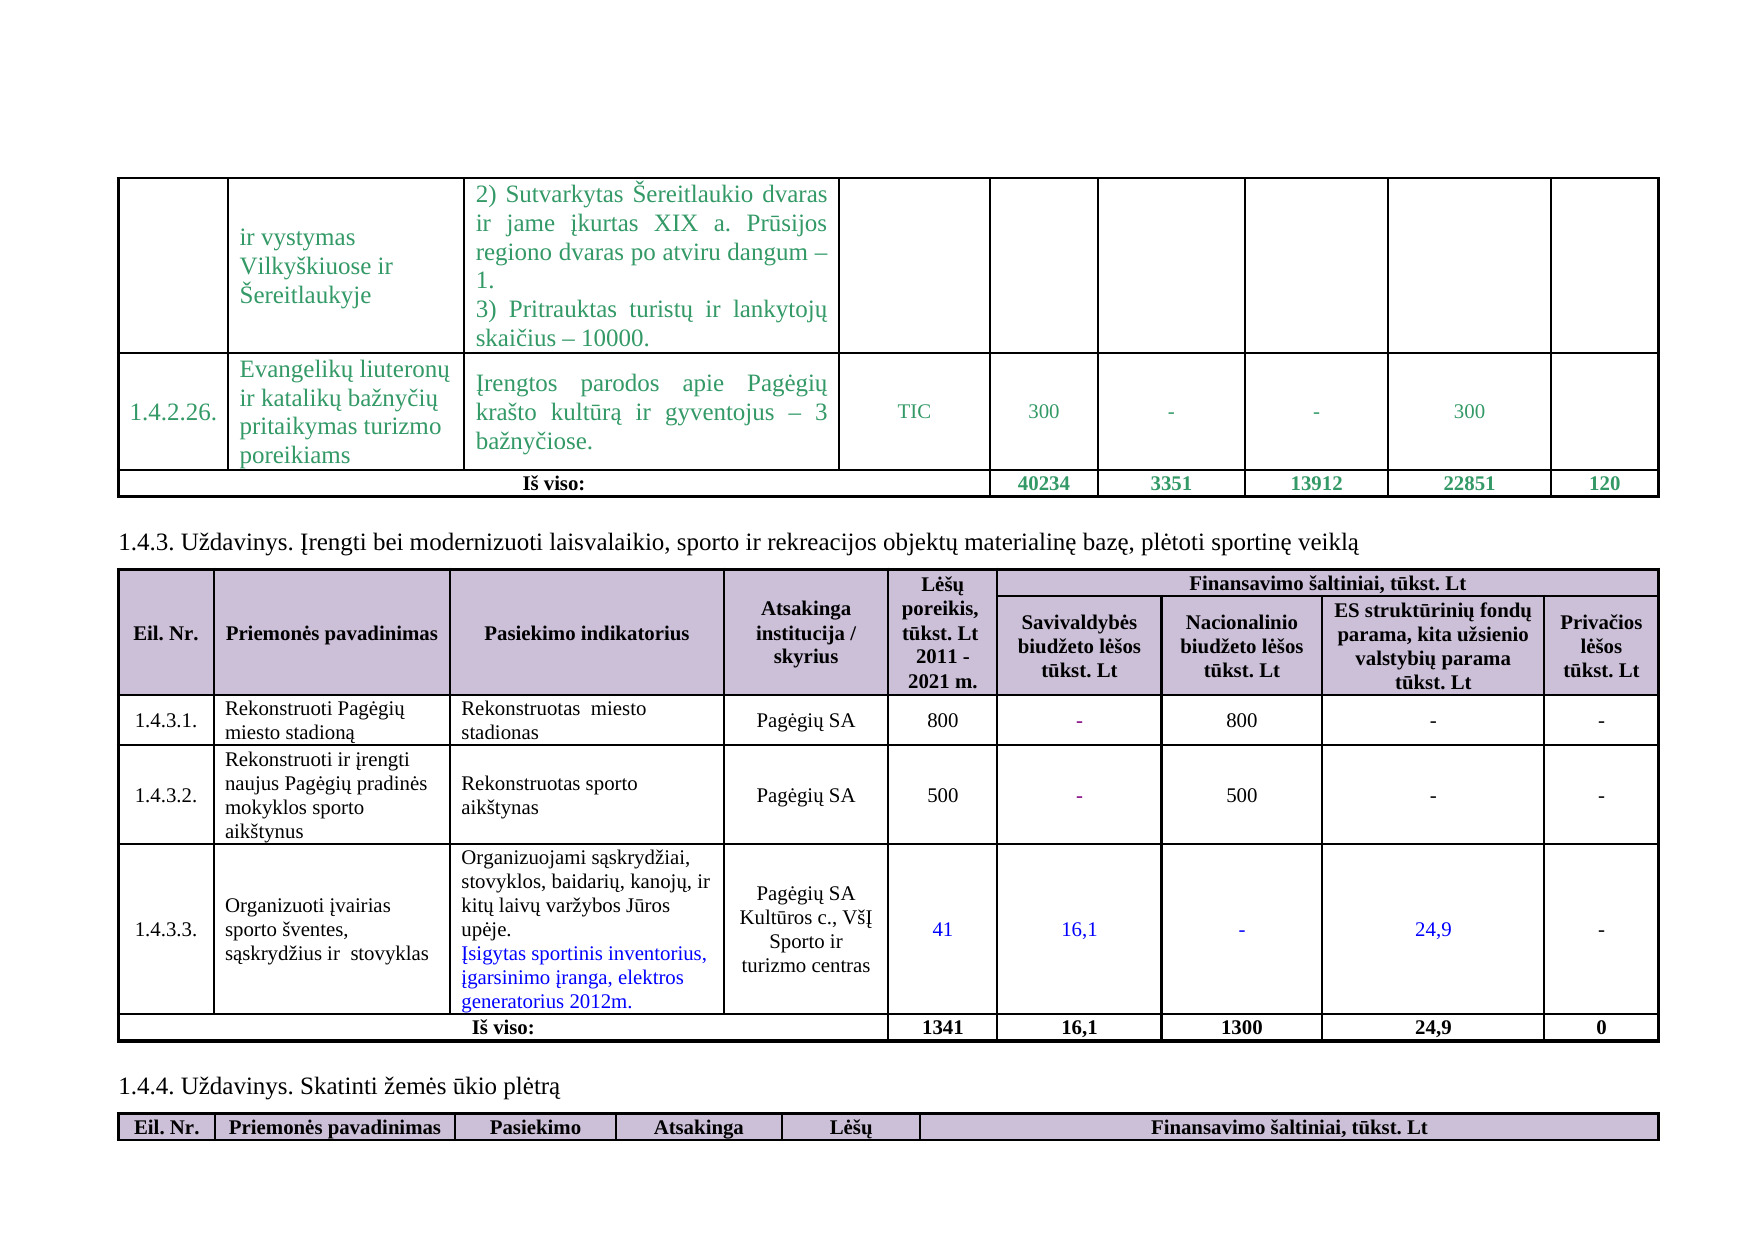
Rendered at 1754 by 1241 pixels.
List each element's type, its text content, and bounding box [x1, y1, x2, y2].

table_cell Rekonstruoti Pagėgių miesto stadioną [215, 696, 449, 744]
table_cell ir vystymas Vilkyškiuose ir Šereitlaukyje [229, 179, 463, 352]
table_cell Įrengtos parodos apie Pagėgių krašto kultūrą ir gyventojus – 3 bažnyčiose. [465, 354, 838, 469]
table_cell 22851 [1389, 471, 1550, 495]
table_cell 800 [889, 696, 996, 744]
table_cell Rekonstruotas miesto stadionas [451, 696, 723, 744]
table_cell Rekonstruoti ir įrengti naujus Pagėgių pradinės mokyklos sporto aikštynus [215, 746, 449, 843]
table_cell 0 [1545, 1015, 1657, 1039]
table_cell 500 [1163, 746, 1321, 843]
table_cell - [1246, 179, 1387, 352]
table_cell 13912 [1246, 471, 1387, 495]
table_cell 1.4.3.1. [120, 696, 213, 744]
table_cell - [998, 696, 1160, 744]
table_cell 120 [1552, 471, 1657, 495]
table_cell 1.4.3.2. [120, 746, 213, 843]
table_cell - [1246, 354, 1387, 469]
table_cell 41 [889, 845, 996, 1013]
table_cell 16,1 [998, 845, 1160, 1013]
table_header Atsakinga [617, 1115, 781, 1139]
table_cell [991, 179, 1097, 352]
table_cell TIC [840, 354, 989, 469]
table_cell Pagėgių SA [725, 746, 887, 843]
table_cell 1341 [889, 1015, 996, 1039]
table_cell - [1163, 845, 1321, 1013]
table_cell 500 [889, 746, 996, 843]
table_cell - [1552, 179, 1657, 352]
table_cell - [998, 746, 1160, 843]
table_cell [120, 179, 227, 352]
table_cell Iš viso: [120, 471, 989, 495]
table_cell Privačios lėšos tūkst. Lt [1545, 597, 1657, 694]
table_cell Organizuoti įvairias sporto šventes, sąskrydžius ir stovyklas [215, 845, 449, 1013]
table_cell Organizuojami sąskrydžiai, stovyklos, baidarių, kanojų, ir kitų laivų varžybos Jūros upėje. Įsigytas sportinis inventorius, įgarsinimo įranga, elektros generatorius 2012m. [451, 845, 723, 1013]
table_cell Evangelikų liuteronų ir katalikų bažnyčių pritaikymas turizmo poreikiams [229, 354, 463, 469]
table_header Priemonės pavadinimas [215, 571, 449, 694]
table_header Pasiekimo indikatorius [451, 571, 723, 694]
table_header Pasiekimo [456, 1115, 615, 1139]
table_cell Pagėgių SA Kultūros c., VšĮ Sporto ir turizmo centras [725, 845, 887, 1013]
table_cell 300 [991, 354, 1097, 469]
table_cell 1.4.2.26. [120, 354, 227, 469]
table_cell Iš viso: [120, 1015, 887, 1039]
table_cell - [1099, 354, 1244, 469]
table_cell Savivaldybės biudžeto lėšos tūkst. Lt [998, 597, 1160, 694]
table_cell 800 [1163, 696, 1321, 744]
table_header Lėšų poreikis, tūkst. Lt 2011 - 2021 m. [889, 571, 996, 694]
table_cell - [1545, 845, 1657, 1013]
text 1.4.3. Uždavinys. Įrengti bei modernizuoti laisvalaikio, sporto ir rekreacijos objektų materialinę bazę, plėtoti sportinę veiklą [118, 527, 1636, 556]
table_cell 24,9 [1323, 845, 1543, 1013]
table_cell 300 [1389, 354, 1550, 469]
table_cell 40234 [991, 471, 1097, 495]
table_header Eil. Nr. [120, 571, 213, 694]
table_header Finansavimo šaltiniai, tūkst. Lt [921, 1115, 1657, 1139]
table_cell Rekonstruotas sporto aikštynas [451, 746, 723, 843]
table_header Priemonės pavadinimas [216, 1115, 454, 1139]
table_cell [1552, 354, 1657, 469]
table_cell 1300 [1163, 1015, 1321, 1039]
table_cell - [1323, 746, 1543, 843]
table_cell [1099, 179, 1244, 352]
table_cell - [1545, 696, 1657, 744]
text 1.4.4. Uždavinys. Skatinti žemės ūkio plėtrą [118, 1071, 1636, 1100]
table_cell - [1323, 696, 1543, 744]
table_header Finansavimo šaltiniai, tūkst. Lt [998, 571, 1657, 595]
table_header Eil. Nr. [120, 1115, 214, 1139]
table_cell 2) Sutvarkytas Šereitlaukio dvaras ir jame įkurtas XIX a. Prūsijos regiono dvaras po atviru dangum – 1. 3) Pritrauktas turistų ir lankytojų skaičius – 10000. [465, 179, 838, 352]
table_header Lėšų [783, 1115, 919, 1139]
table_cell 24,9 [1323, 1015, 1543, 1039]
table_cell - [1545, 746, 1657, 843]
table_header Atsakinga institucija / skyrius [725, 571, 887, 694]
table_cell 3351 [1099, 471, 1244, 495]
table_cell 16,1 [998, 1015, 1160, 1039]
table_cell 1.4.3.3. [120, 845, 213, 1013]
table_cell [840, 179, 989, 352]
table_cell Pagėgių SA [725, 696, 887, 744]
table_cell ES struktūrinių fondų parama, kita užsienio valstybių parama tūkst. Lt [1323, 597, 1543, 694]
table_cell [1389, 179, 1550, 352]
table_cell Nacionalinio biudžeto lėšos tūkst. Lt [1163, 597, 1321, 694]
